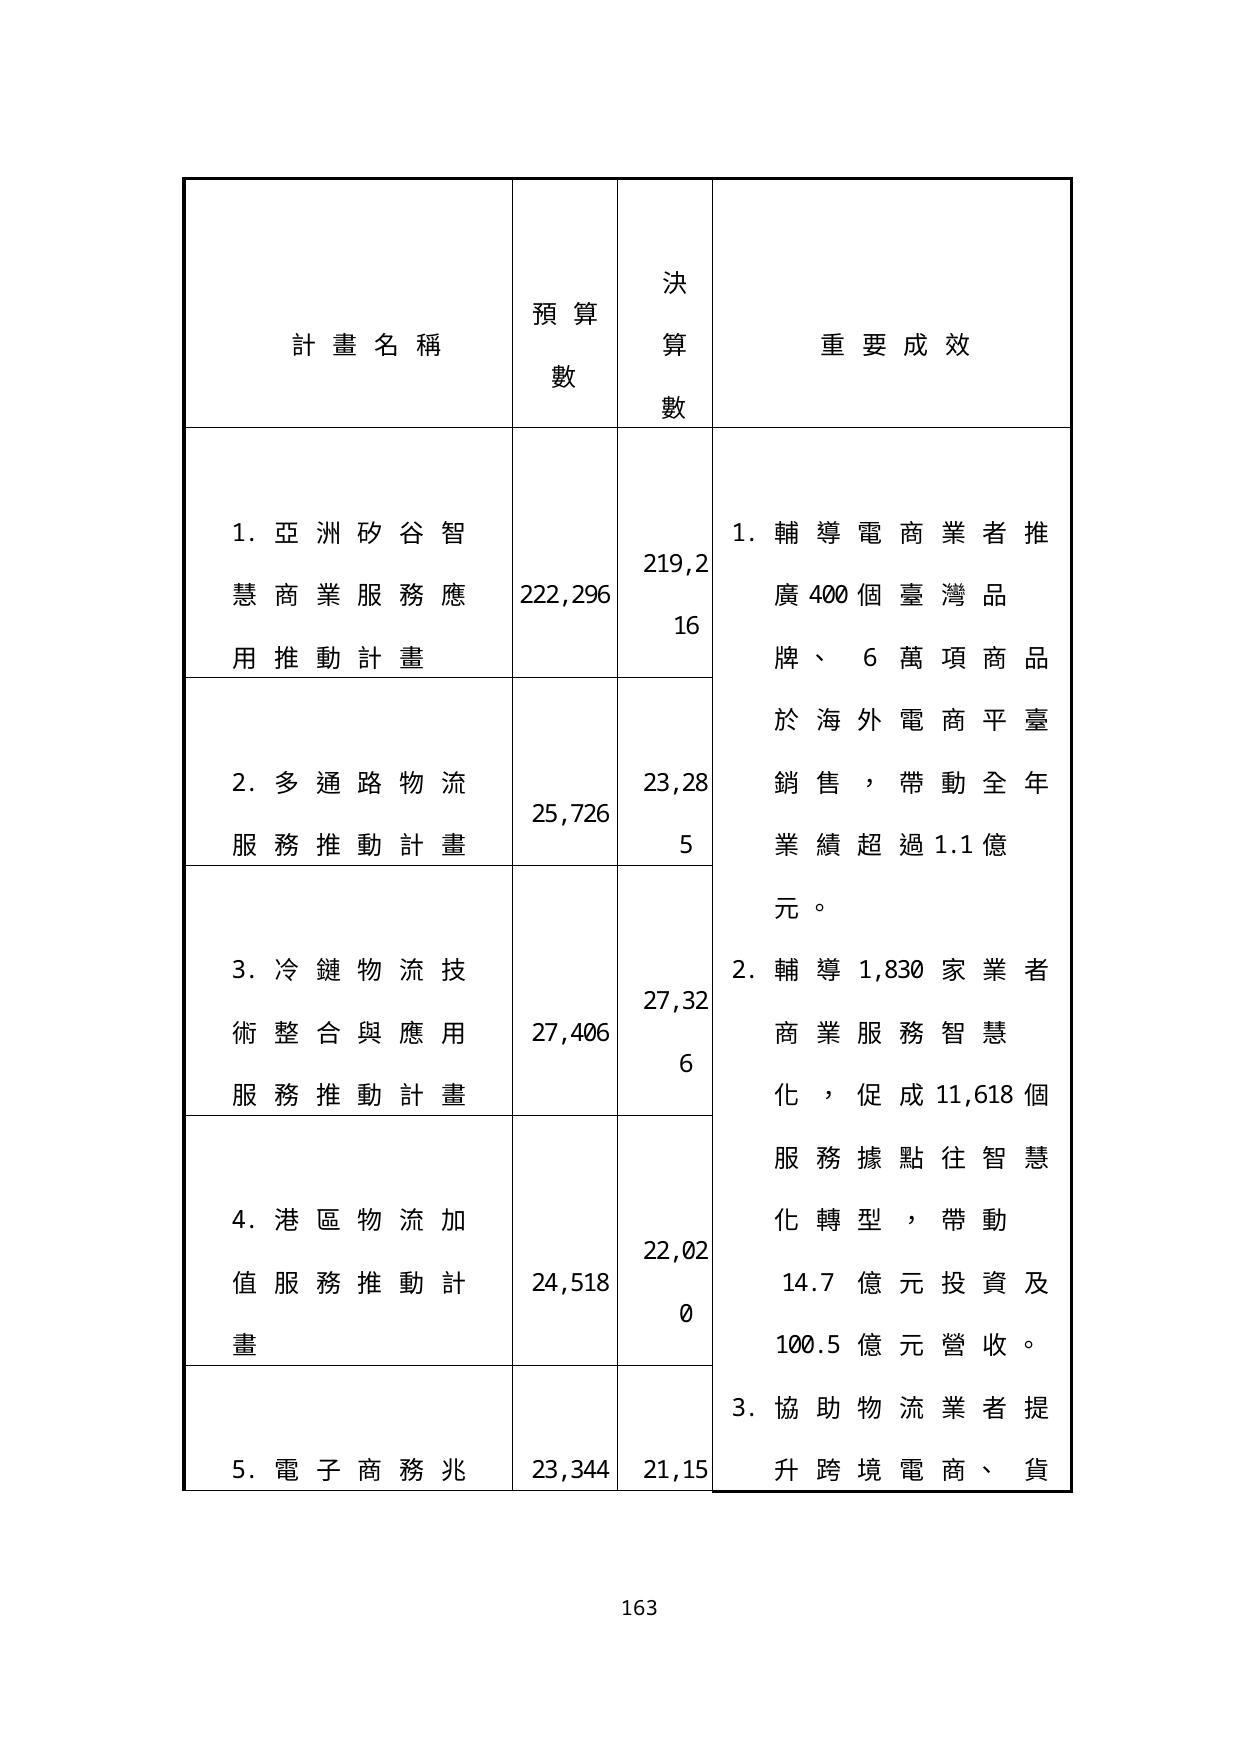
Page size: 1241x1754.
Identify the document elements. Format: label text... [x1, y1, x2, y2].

table_cell 1.輔導電商業者推廣400個臺灣品牌、6萬項商品於海外電商平臺銷售，帶動全年業績超過1.1億元。 2.輔導1,830家業者商業服務智慧化，促成11,618個服務據點往智慧化轉型，帶動14.7億元投資及100.5億元營收。 3.協助物流業者提升跨境電商、貨 [713, 428, 1070, 1490]
table_cell 4.港區物流加值服務推動計畫 [186, 1116, 512, 1365]
table_cell 3.冷鏈物流技術整合與應用服務推動計畫 [186, 866, 512, 1115]
table_header 計畫名稱 [186, 180, 512, 427]
table_header 重要成效 [713, 180, 1070, 427]
table_cell 22,020 [618, 1116, 712, 1365]
table_header 預算數 [513, 180, 617, 427]
table_cell 222,296 [513, 428, 617, 677]
table_cell 23,285 [618, 678, 712, 865]
table_cell 1.亞洲矽谷智慧商業服務應用推動計畫 [186, 428, 512, 677]
table_cell 25,726 [513, 678, 617, 865]
table_cell 27,326 [618, 866, 712, 1115]
table_cell 24,518 [513, 1116, 617, 1365]
table_cell 27,406 [513, 866, 617, 1115]
table_cell 2.多通路物流服務推動計畫 [186, 678, 512, 865]
table_cell 21,15 [618, 1366, 712, 1490]
table_cell 219,216 [618, 428, 712, 677]
table_header 決算數 [618, 180, 712, 427]
table_cell 5.電子商務兆 [186, 1366, 512, 1490]
table_cell 23,344 [513, 1366, 617, 1490]
